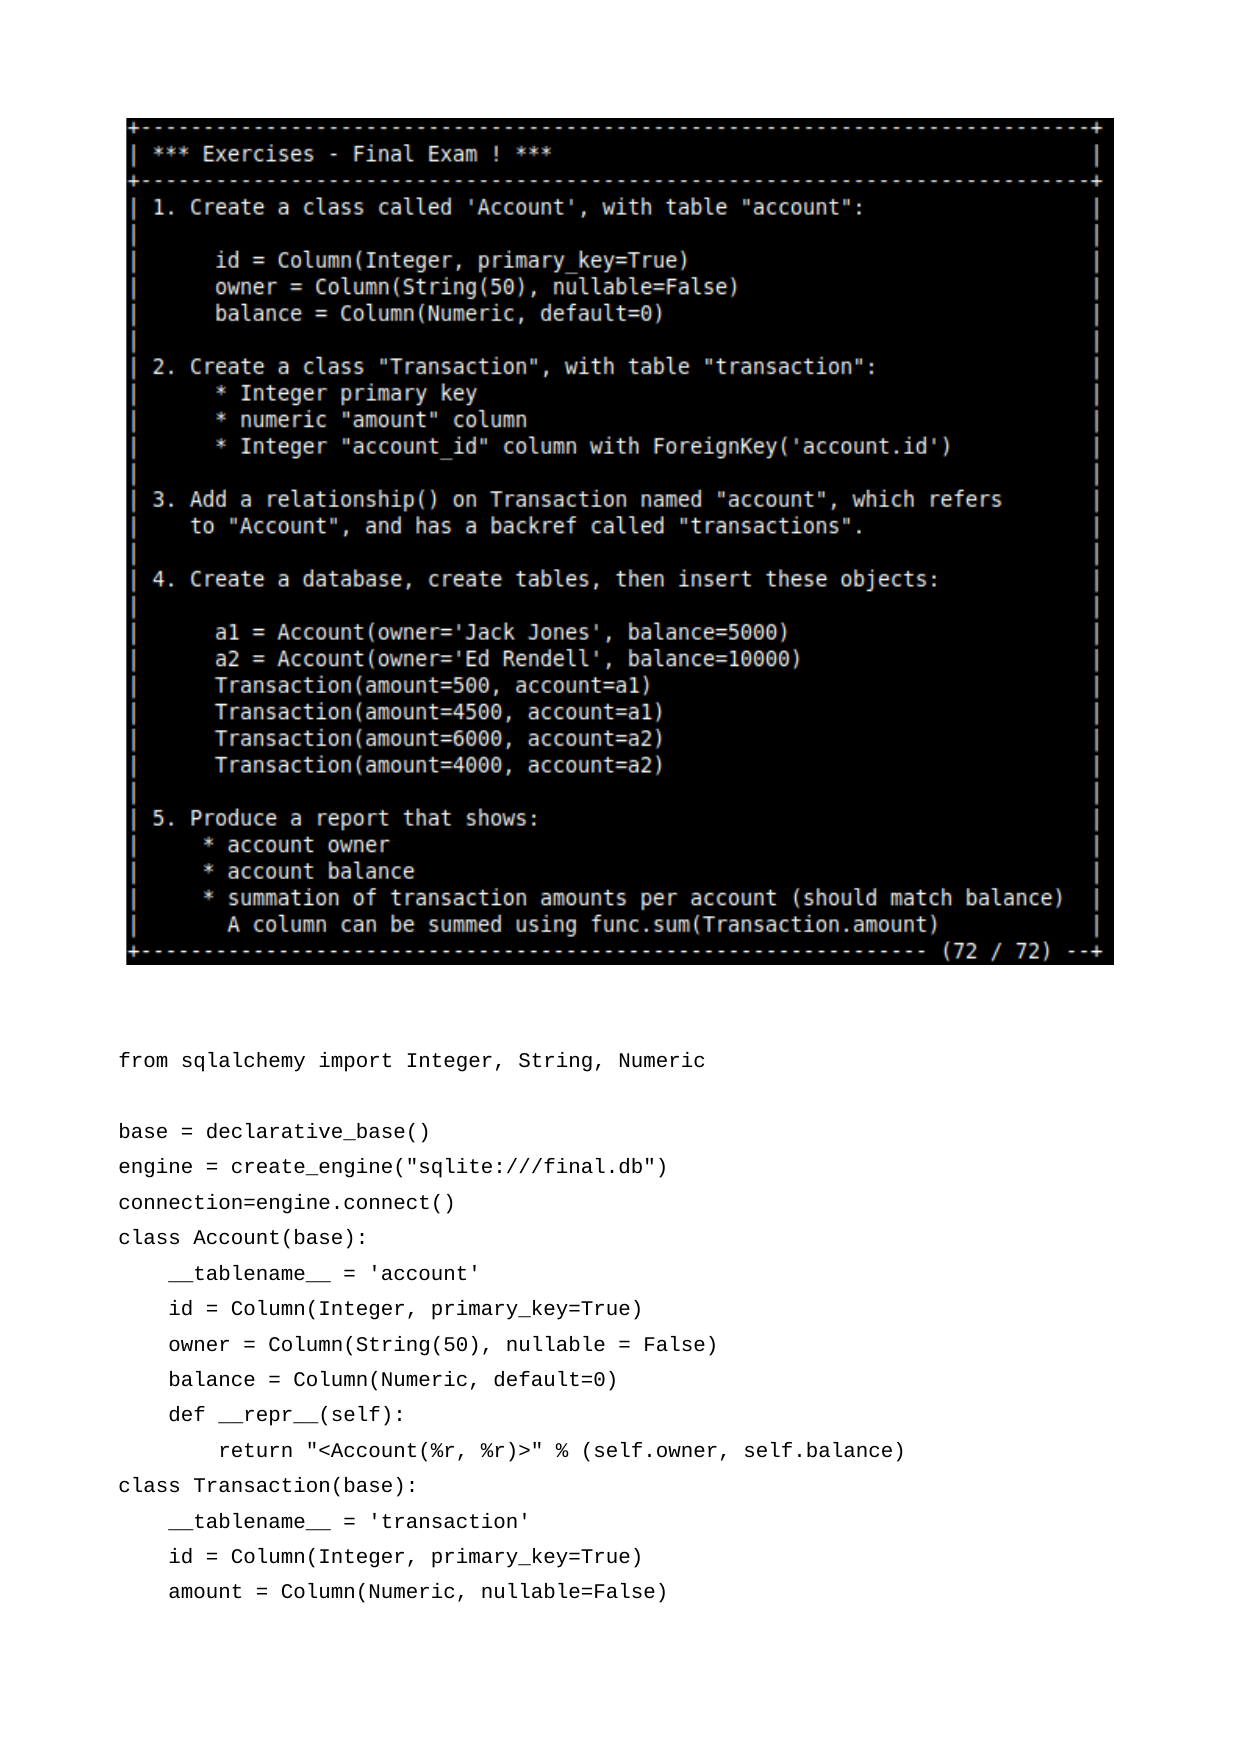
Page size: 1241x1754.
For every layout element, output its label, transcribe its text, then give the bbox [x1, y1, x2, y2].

text class Transaction(base): [118, 1475, 1122, 1499]
text class Account(base): [118, 1227, 1122, 1251]
text __tablename__ = 'transaction' [118, 1511, 1122, 1534]
picture [126, 118, 1114, 965]
text id = Column(Integer, primary_key=True) [118, 1298, 1122, 1322]
text from sqlalchemy import Integer, String, Numeric [118, 1050, 1122, 1074]
text amount = Column(Numeric, nullable=False) [118, 1582, 1122, 1605]
text id = Column(Integer, primary_key=True) [118, 1546, 1122, 1570]
text return "<Account(%r, %r)>" % (self.owner, self.balance) [118, 1440, 1122, 1463]
text connection=engine.connect() [118, 1192, 1122, 1216]
text balance = Column(Numeric, default=0) [118, 1369, 1122, 1393]
text base = declarative_base() [118, 1121, 1122, 1145]
text owner = Column(String(50), nullable = False) [118, 1334, 1122, 1357]
text engine = create_engine("sqlite:///final.db") [118, 1157, 1122, 1180]
text __tablename__ = 'account' [118, 1263, 1122, 1286]
text def __repr__(self): [118, 1404, 1122, 1428]
